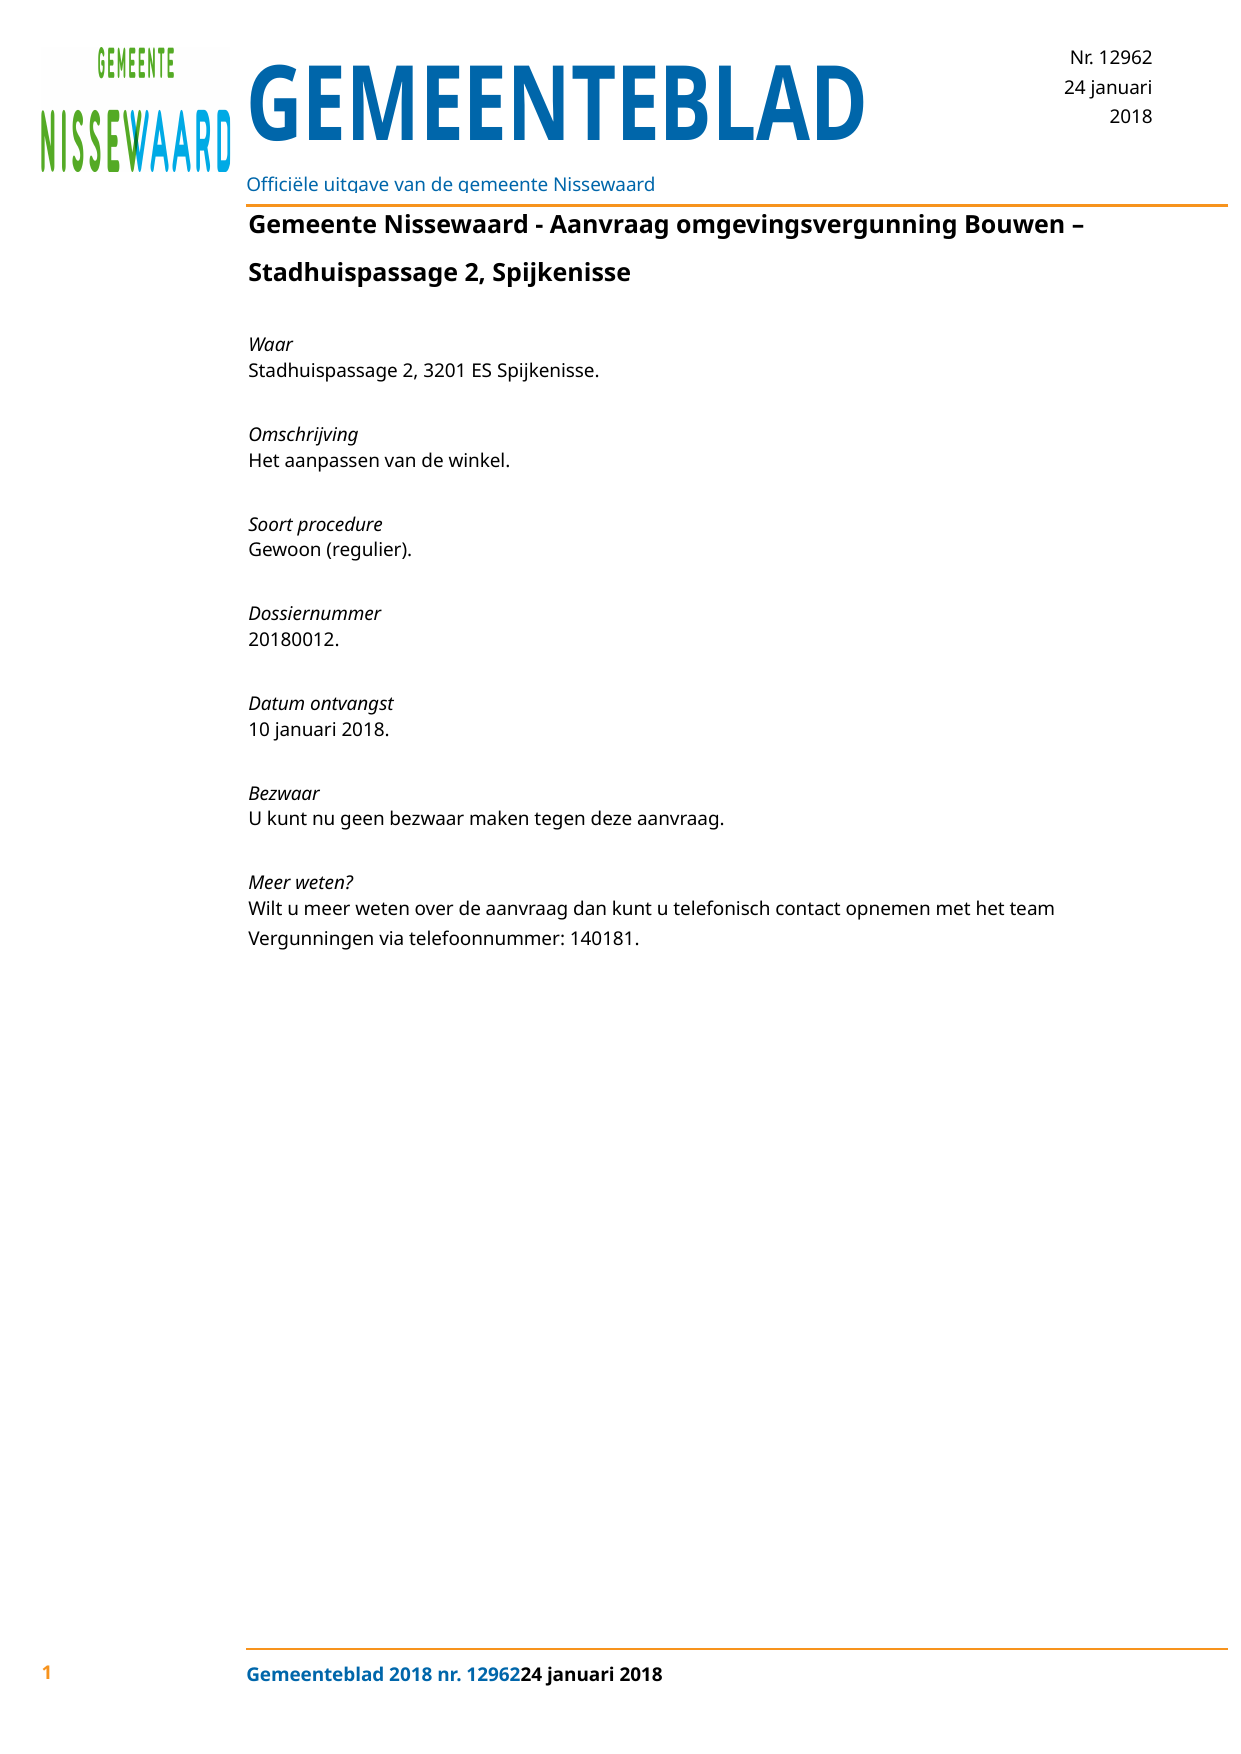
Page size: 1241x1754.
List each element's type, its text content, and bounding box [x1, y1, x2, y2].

text Soort procedure [248, 511, 1152, 537]
text 20180012. [248, 626, 1152, 652]
text Meer weten? [248, 869, 1152, 895]
text Gemeente Nissewaard - Aanvraag omgevingsvergunning Bouwen – Stadhuispassage 2, Spijkenisse [248, 207, 1152, 288]
picture [41, 47, 231, 172]
text Het aanpassen van de winkel. [248, 447, 1152, 473]
text Waar [248, 331, 1152, 357]
picture [201, 122, 206, 138]
text Datum ontvangst [248, 690, 1152, 716]
text Stadhuispassage 2, 3201 ES Spijkenisse. [248, 357, 1152, 383]
picture [154, 157, 165, 172]
text Omschrijving [248, 421, 1152, 447]
text U kunt nu geen bezwaar maken tegen deze aanvraag. [248, 806, 1152, 831]
text Bezwaar [248, 780, 1152, 806]
picture [176, 157, 187, 172]
picture [222, 122, 227, 160]
text Gewoon (regulier). [248, 537, 1152, 562]
text Wilt u meer weten over de aanvraag dan kunt u telefonisch contact opnemen met het team Vergunningen via telefoonnummer: 140181. [248, 895, 1152, 951]
picture [200, 151, 206, 172]
text 10 januari 2018. [248, 716, 1152, 742]
text Dossiernummer [248, 601, 1152, 626]
